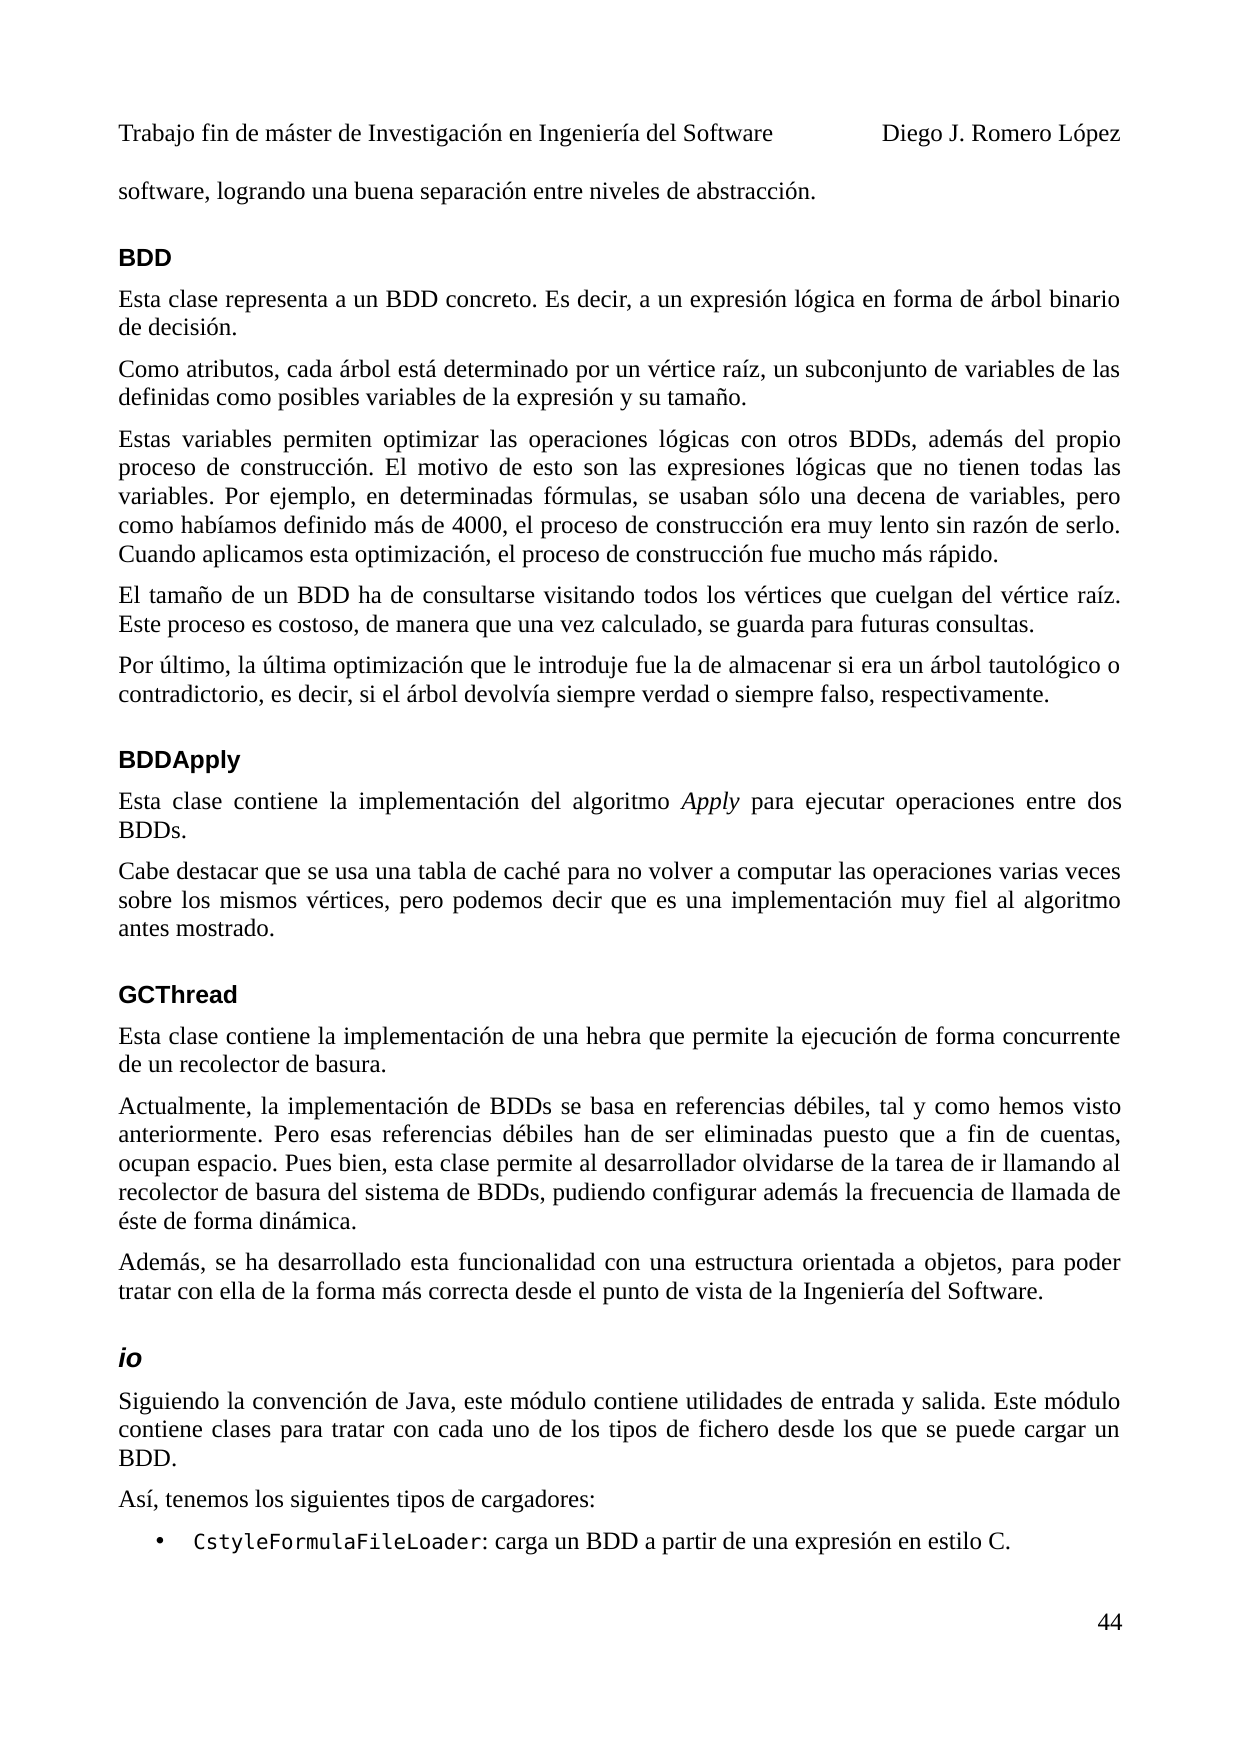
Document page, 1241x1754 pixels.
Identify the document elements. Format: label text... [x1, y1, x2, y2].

subtitle io [118, 1342, 1122, 1373]
text Esta clase contiene la implementación del algoritmo Apply para ejecutar operaciones entre dos BDDs. [118, 786, 1122, 843]
text Cabe destacar que se usa una tabla de caché para no volver a computar las operaciones varias veces sobre los mismos vértices, pero podemos decir que es una implementación muy fiel al algoritmo antes mostrado. [118, 856, 1122, 942]
subtitle GCThread [118, 980, 1122, 1008]
subtitle BDD [118, 243, 1122, 271]
text Estas variables permiten optimizar las operaciones lógicas con otros BDDs, además del propio proceso de construcción. El motivo de esto son las expresiones lógicas que no tienen todas las variables. Por ejemplo, en determinadas fórmulas, se usaban sólo una decena de variables, pero como habíamos definido más de 4000, el proceso de construcción era muy lento sin razón de serlo. Cuando aplicamos esta optimización, el proceso de construcción fue mucho más rápido. [118, 424, 1122, 567]
text software, logrando una buena separación entre niveles de abstracción. [118, 176, 1122, 205]
text Además, se ha desarrollado esta funcionalidad con una estructura orientada a objetos, para poder tratar con ella de la forma más correcta desde el punto de vista de la Ingeniería del Software. [118, 1247, 1122, 1304]
text Como atributos, cada árbol está determinado por un vértice raíz, un subconjunto de variables de las definidas como posibles variables de la expresión y su tamaño. [118, 354, 1122, 411]
list CstyleFormulaFileLoader: carga un BDD a partir de una expresión en estilo C. [156, 1526, 1122, 1554]
text Actualmente, la implementación de BDDs se basa en referencias débiles, tal y como hemos visto anteriormente. Pero esas referencias débiles han de ser eliminadas puesto que a fin de cuentas, ocupan espacio. Pues bien, esta clase permite al desarrollador olvidarse de la tarea de ir llamando al recolector de basura del sistema de BDDs, pudiendo configurar además la frecuencia de llamada de éste de forma dinámica. [118, 1091, 1122, 1234]
text Siguiendo la convención de Java, este módulo contiene utilidades de entrada y salida. Este módulo contiene clases para tratar con cada uno de los tipos de fichero desde los que se puede cargar un BDD. [118, 1386, 1122, 1472]
text Así, tenemos los siguientes tipos de cargadores: [118, 1484, 1122, 1513]
text El tamaño de un BDD ha de consultarse visitando todos los vértices que cuelgan del vértice raíz. Este proceso es costoso, de manera que una vez calculado, se guarda para futuras consultas. [118, 580, 1122, 637]
subtitle BDDApply [118, 745, 1122, 773]
text Esta clase contiene la implementación de una hebra que permite la ejecución de forma concurrente de un recolector de basura. [118, 1021, 1122, 1078]
text Esta clase representa a un BDD concreto. Es decir, a un expresión lógica en forma de árbol binario de decisión. [118, 284, 1122, 341]
text Por último, la última optimización que le introduje fue la de almacenar si era un árbol tautológico o contradictorio, es decir, si el árbol devolvía siempre verdad o siempre falso, respectivamente. [118, 650, 1122, 707]
